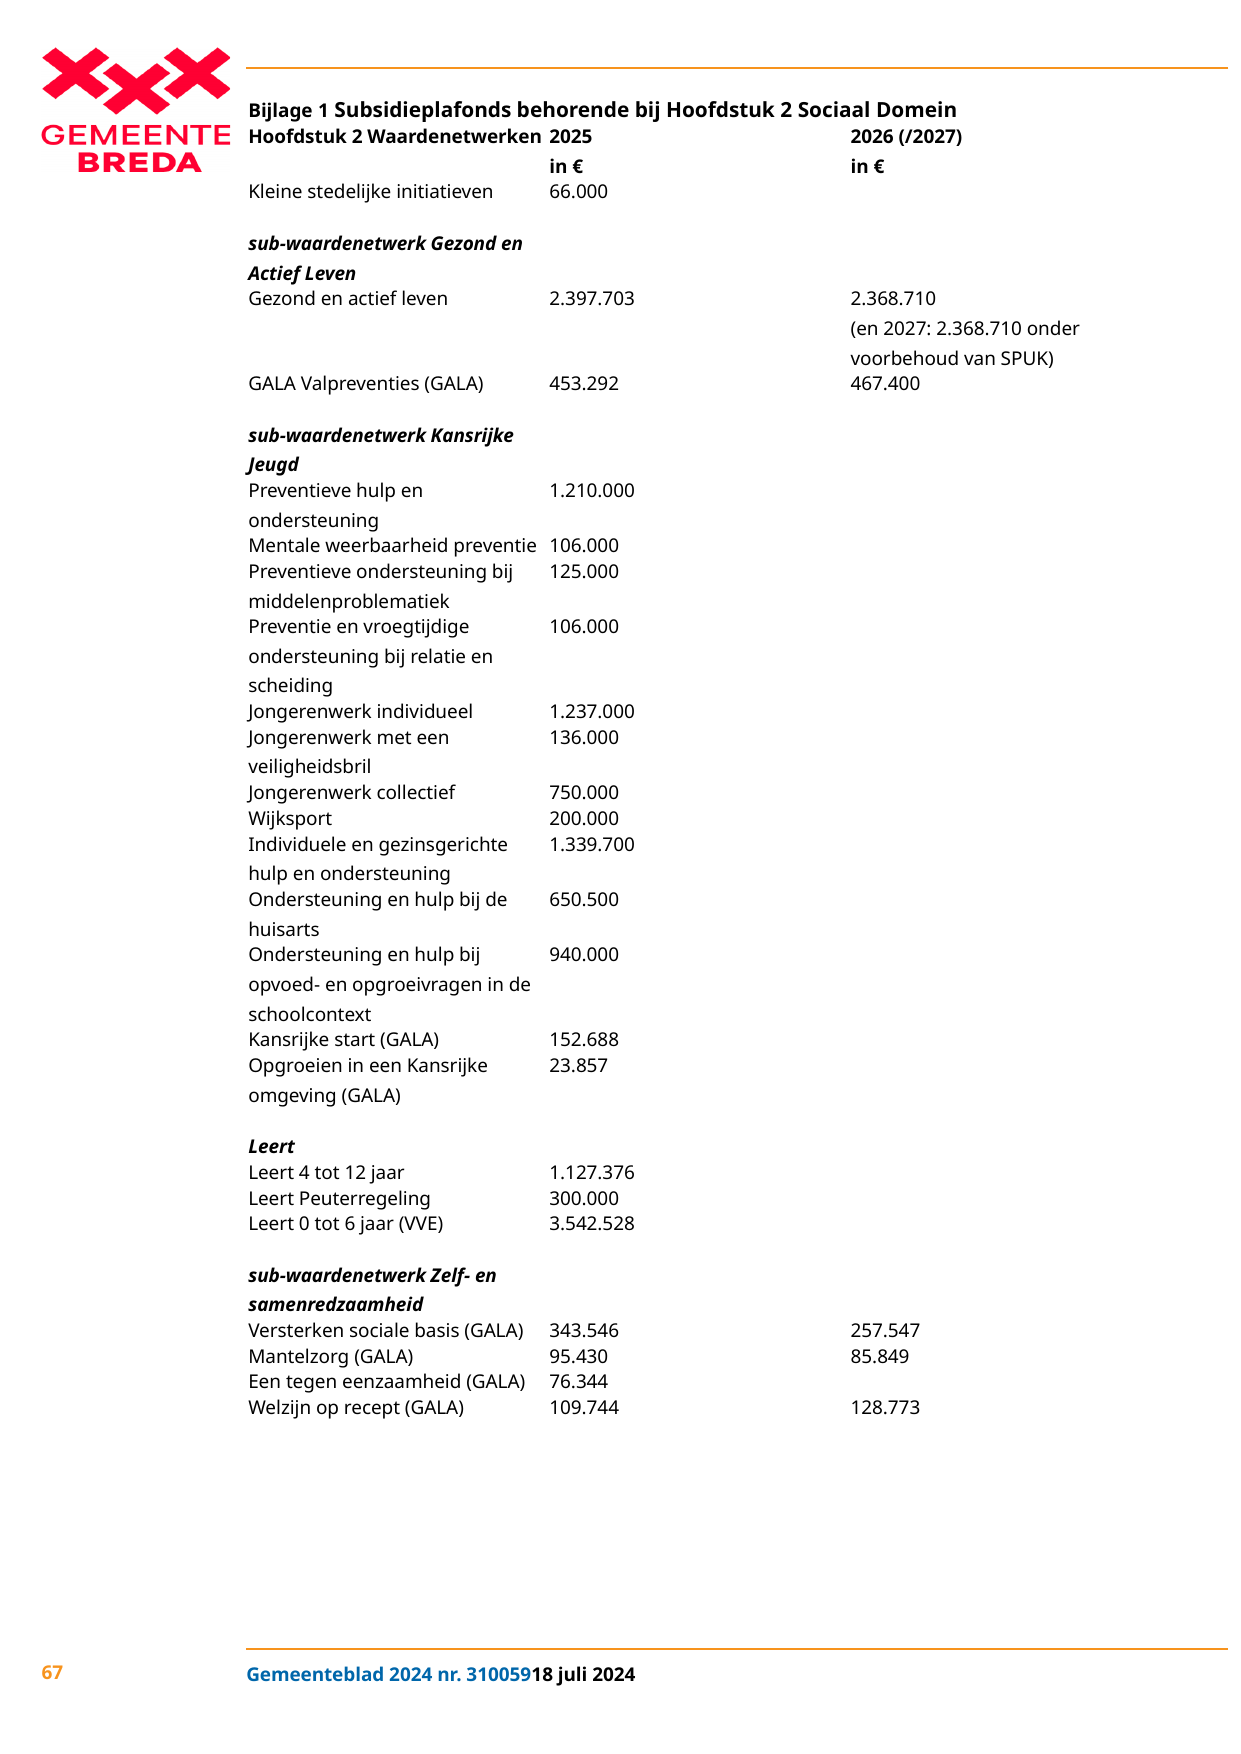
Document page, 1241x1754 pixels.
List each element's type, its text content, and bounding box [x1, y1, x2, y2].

table_cell [549, 1262, 850, 1317]
table_cell Wijksport [248, 805, 549, 831]
table_cell [850, 1185, 1152, 1210]
table_cell Leert [248, 1133, 549, 1159]
table_cell [549, 1108, 850, 1133]
table_cell [549, 1236, 850, 1262]
table_cell [850, 1026, 1152, 1052]
table_cell 650.500 [549, 886, 850, 942]
table_cell [850, 533, 1152, 558]
table_cell 152.688 [549, 1026, 850, 1052]
table_cell Opgroeien in een Kansrijke omgeving (GALA) [248, 1052, 549, 1107]
table_cell Leert 0 tot 6 jaar (VVE) [248, 1210, 549, 1236]
table_cell [248, 205, 549, 230]
table_header Hoofdstuk 2 Waardenetwerken [248, 124, 549, 179]
table_cell Individuele en gezinsgerichte hulp en ondersteuning [248, 831, 549, 886]
table_header 2026 (/2027) in € [850, 124, 1152, 179]
table_cell [850, 477, 1152, 532]
table_cell [850, 1210, 1152, 1236]
table_cell 85.849 [850, 1343, 1152, 1369]
table_cell 1.210.000 [549, 477, 850, 532]
table_cell [850, 396, 1152, 422]
table_cell Preventieve hulp en ondersteuning [248, 477, 549, 532]
table_cell [850, 780, 1152, 805]
table_cell [549, 1133, 850, 1159]
table_cell 76.344 [549, 1369, 850, 1394]
picture [41, 47, 231, 172]
table_cell [850, 1108, 1152, 1133]
text Bijlage 1 Subsidieplafonds behorende bij Hoofdstuk 2 Sociaal Domein [248, 95, 1152, 123]
table_cell Welzijn op recept (GALA) [248, 1394, 549, 1420]
table_cell [850, 1369, 1152, 1394]
table_cell sub-waardenetwerk Kansrijke Jeugd [248, 422, 549, 477]
table_cell [850, 886, 1152, 942]
table_cell 2.397.703 [549, 286, 850, 370]
table_cell [850, 205, 1152, 230]
table_cell 136.000 [549, 724, 850, 779]
table_cell Ondersteuning en hulp bij de huisarts [248, 886, 549, 942]
table_cell Jongerenwerk met een veiligheidsbril [248, 724, 549, 779]
table_cell Een tegen eenzaamheid (GALA) [248, 1369, 549, 1394]
table_cell Preventieve ondersteuning bij middelenproblematiek [248, 558, 549, 613]
table_cell 128.773 [850, 1394, 1152, 1420]
table_cell Kleine stedelijke initiatieven [248, 179, 549, 204]
table_cell [850, 230, 1152, 286]
table_cell Jongerenwerk collectief [248, 780, 549, 805]
table_cell [248, 1108, 549, 1133]
table_cell [850, 1159, 1152, 1185]
table_cell 125.000 [549, 558, 850, 613]
table_cell [850, 805, 1152, 831]
table_cell [850, 724, 1152, 779]
table_header 2025 in € [549, 124, 850, 179]
table_cell [850, 1262, 1152, 1317]
table_cell sub-waardenetwerk Zelf- en samenredzaamheid [248, 1262, 549, 1317]
table_cell 467.400 [850, 370, 1152, 396]
table_cell Preventie en vroegtijdige ondersteuning bij relatie en scheiding [248, 614, 549, 698]
table_cell 1.339.700 [549, 831, 850, 886]
table_cell Gezond en actief leven [248, 286, 549, 370]
table_cell 3.542.528 [549, 1210, 850, 1236]
table_cell [850, 1236, 1152, 1262]
table_cell GALA Valpreventies (GALA) [248, 370, 549, 396]
table_cell [248, 1236, 549, 1262]
table_cell sub-waardenetwerk Gezond en Actief Leven [248, 230, 549, 286]
table_cell Kansrijke start (GALA) [248, 1026, 549, 1052]
table_cell Versterken sociale basis (GALA) [248, 1317, 549, 1343]
table_cell [850, 831, 1152, 886]
table_cell Mentale weerbaarheid preventie [248, 533, 549, 558]
table_cell [248, 396, 549, 422]
table_cell 300.000 [549, 1185, 850, 1210]
table_cell [850, 558, 1152, 613]
table_cell 1.127.376 [549, 1159, 850, 1185]
table_cell Leert Peuterregeling [248, 1185, 549, 1210]
table_cell 23.857 [549, 1052, 850, 1107]
table_cell 2.368.710 (en 2027: 2.368.710 onder voorbehoud van SPUK) [850, 286, 1152, 370]
table_cell [549, 396, 850, 422]
table_cell [850, 1133, 1152, 1159]
table_cell 109.744 [549, 1394, 850, 1420]
table_cell [549, 205, 850, 230]
table_cell Ondersteuning en hulp bij opvoed- en opgroeivragen in de schoolcontext [248, 942, 549, 1026]
table_cell Jongerenwerk individueel [248, 699, 549, 724]
table_cell [850, 1052, 1152, 1107]
table_cell 106.000 [549, 614, 850, 698]
table_cell 106.000 [549, 533, 850, 558]
table_cell [850, 699, 1152, 724]
table_cell 940.000 [549, 942, 850, 1026]
table_cell [850, 614, 1152, 698]
table_cell [549, 230, 850, 286]
table_cell 453.292 [549, 370, 850, 396]
table_cell 343.546 [549, 1317, 850, 1343]
table_cell [850, 942, 1152, 1026]
table_cell 1.237.000 [549, 699, 850, 724]
table_cell 257.547 [850, 1317, 1152, 1343]
table_cell 95.430 [549, 1343, 850, 1369]
table_cell 750.000 [549, 780, 850, 805]
table_cell [549, 422, 850, 477]
table_cell Leert 4 tot 12 jaar [248, 1159, 549, 1185]
table_cell Mantelzorg (GALA) [248, 1343, 549, 1369]
table_cell 66.000 [549, 179, 850, 204]
table_cell [850, 422, 1152, 477]
table_cell [850, 179, 1152, 204]
table_cell 200.000 [549, 805, 850, 831]
